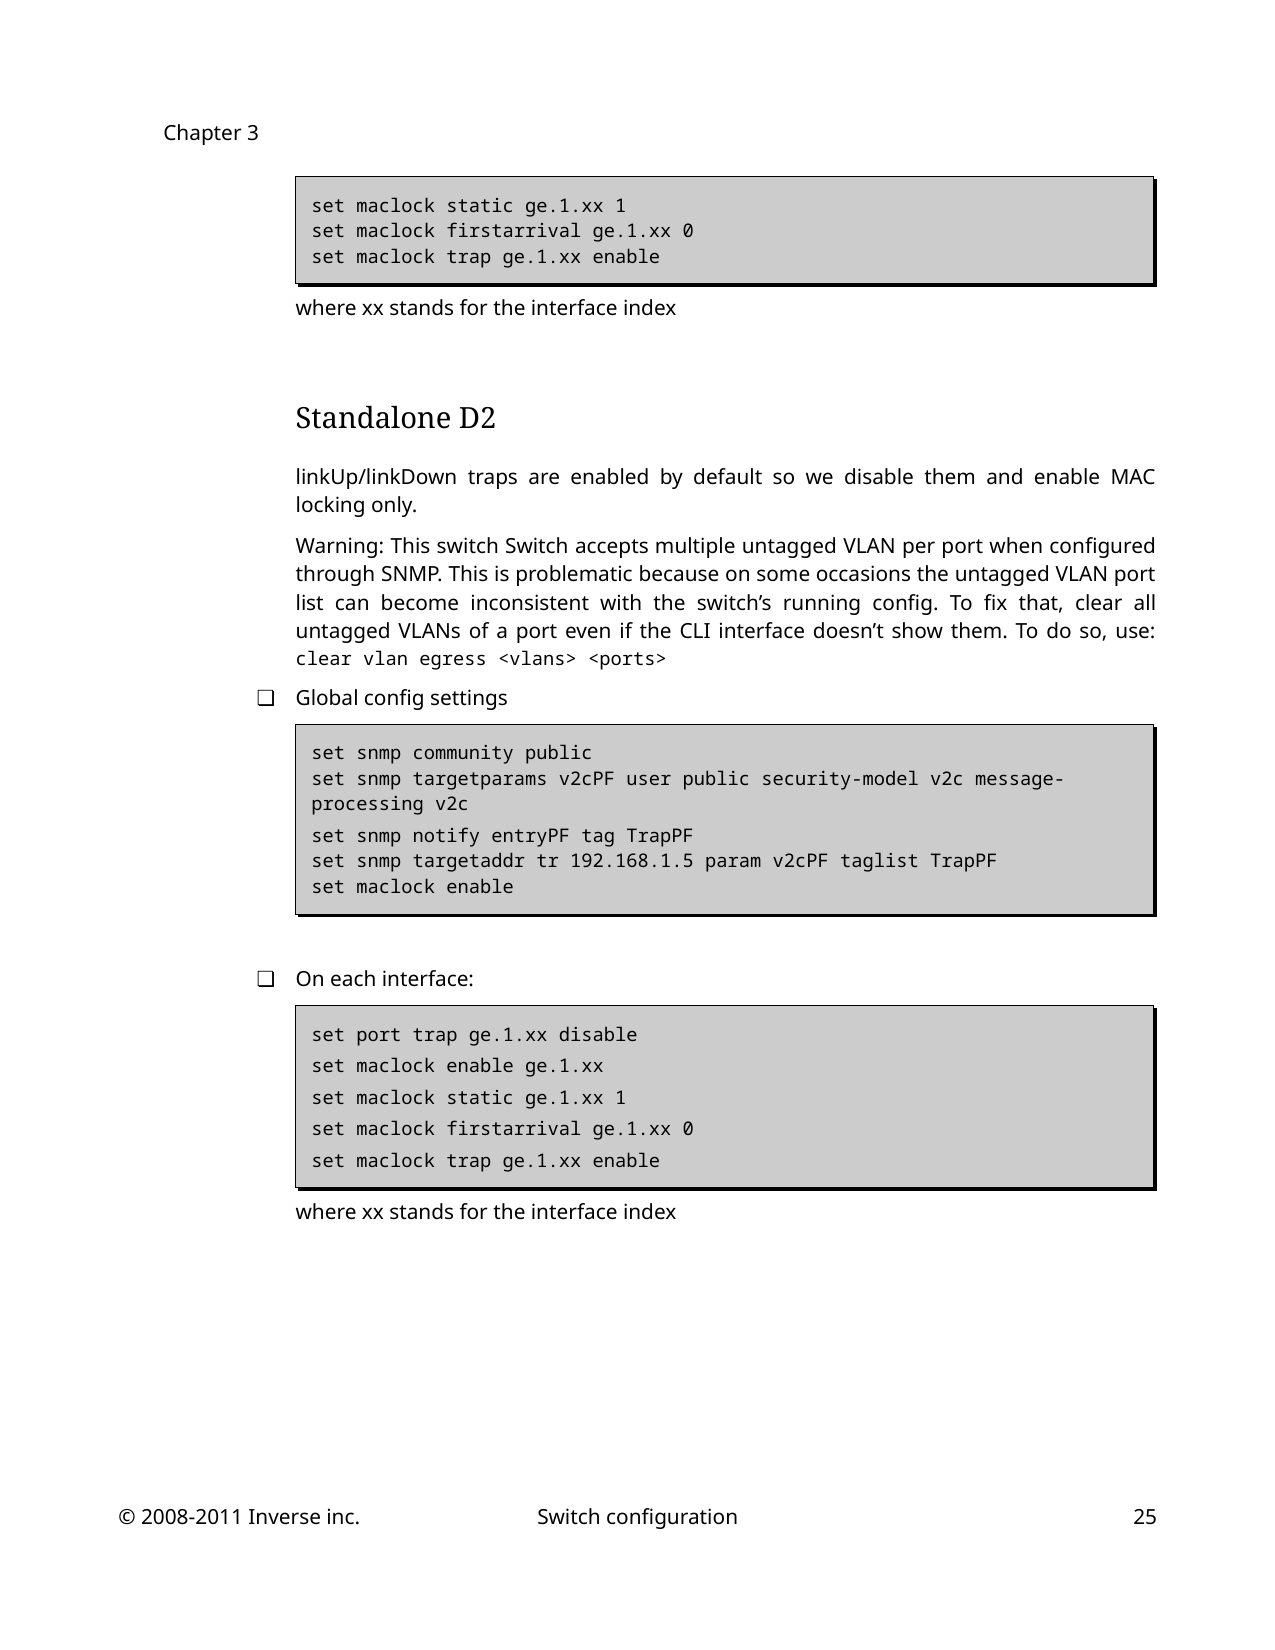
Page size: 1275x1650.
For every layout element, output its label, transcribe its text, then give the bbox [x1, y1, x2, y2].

text set maclock static ge.1.xx 1 set maclock firstarrival ge.1.xx 0 set maclock trap ge.1.xx enable [296, 177, 1153, 283]
text set snmp notify entryPF tag TrapPF set snmp targetaddr tr 192.168.1.5 param v2cPF taglist TrapPF set maclock enable [296, 806, 1153, 914]
text where xx stands for the interface index [295, 293, 1157, 322]
list ❏ On each interface: [256, 964, 1157, 993]
subtitle Standalone D2 [295, 397, 1157, 437]
text set maclock firstarrival ge.1.xx 0 [296, 1100, 1153, 1131]
text set snmp community public set snmp targetparams v2cPF user public security-model v2c message-processing v2c [296, 725, 1153, 806]
text set maclock enable ge.1.xx [296, 1037, 1153, 1068]
text set maclock trap ge.1.xx enable [296, 1131, 1153, 1187]
text where xx stands for the interface index [295, 1197, 1157, 1226]
list ❏ Global config settings [256, 683, 1157, 711]
text linkUp/linkDown traps are enabled by default so we disable them and enable MAC locking only. [295, 462, 1157, 519]
text set port trap ge.1.xx disable [296, 1006, 1153, 1037]
text Warning: This switch Switch accepts multiple untagged VLAN per port when configured through SNMP. This is problematic because on some occasions the untagged VLAN port list can become inconsistent with the switch’s running config. To fix that, clear all untagged VLANs of a port even if the CLI interface doesn’t show them. To do so, use: clear vlan egress <vlans> <ports> [295, 531, 1157, 670]
text set maclock static ge.1.xx 1 [296, 1068, 1153, 1100]
